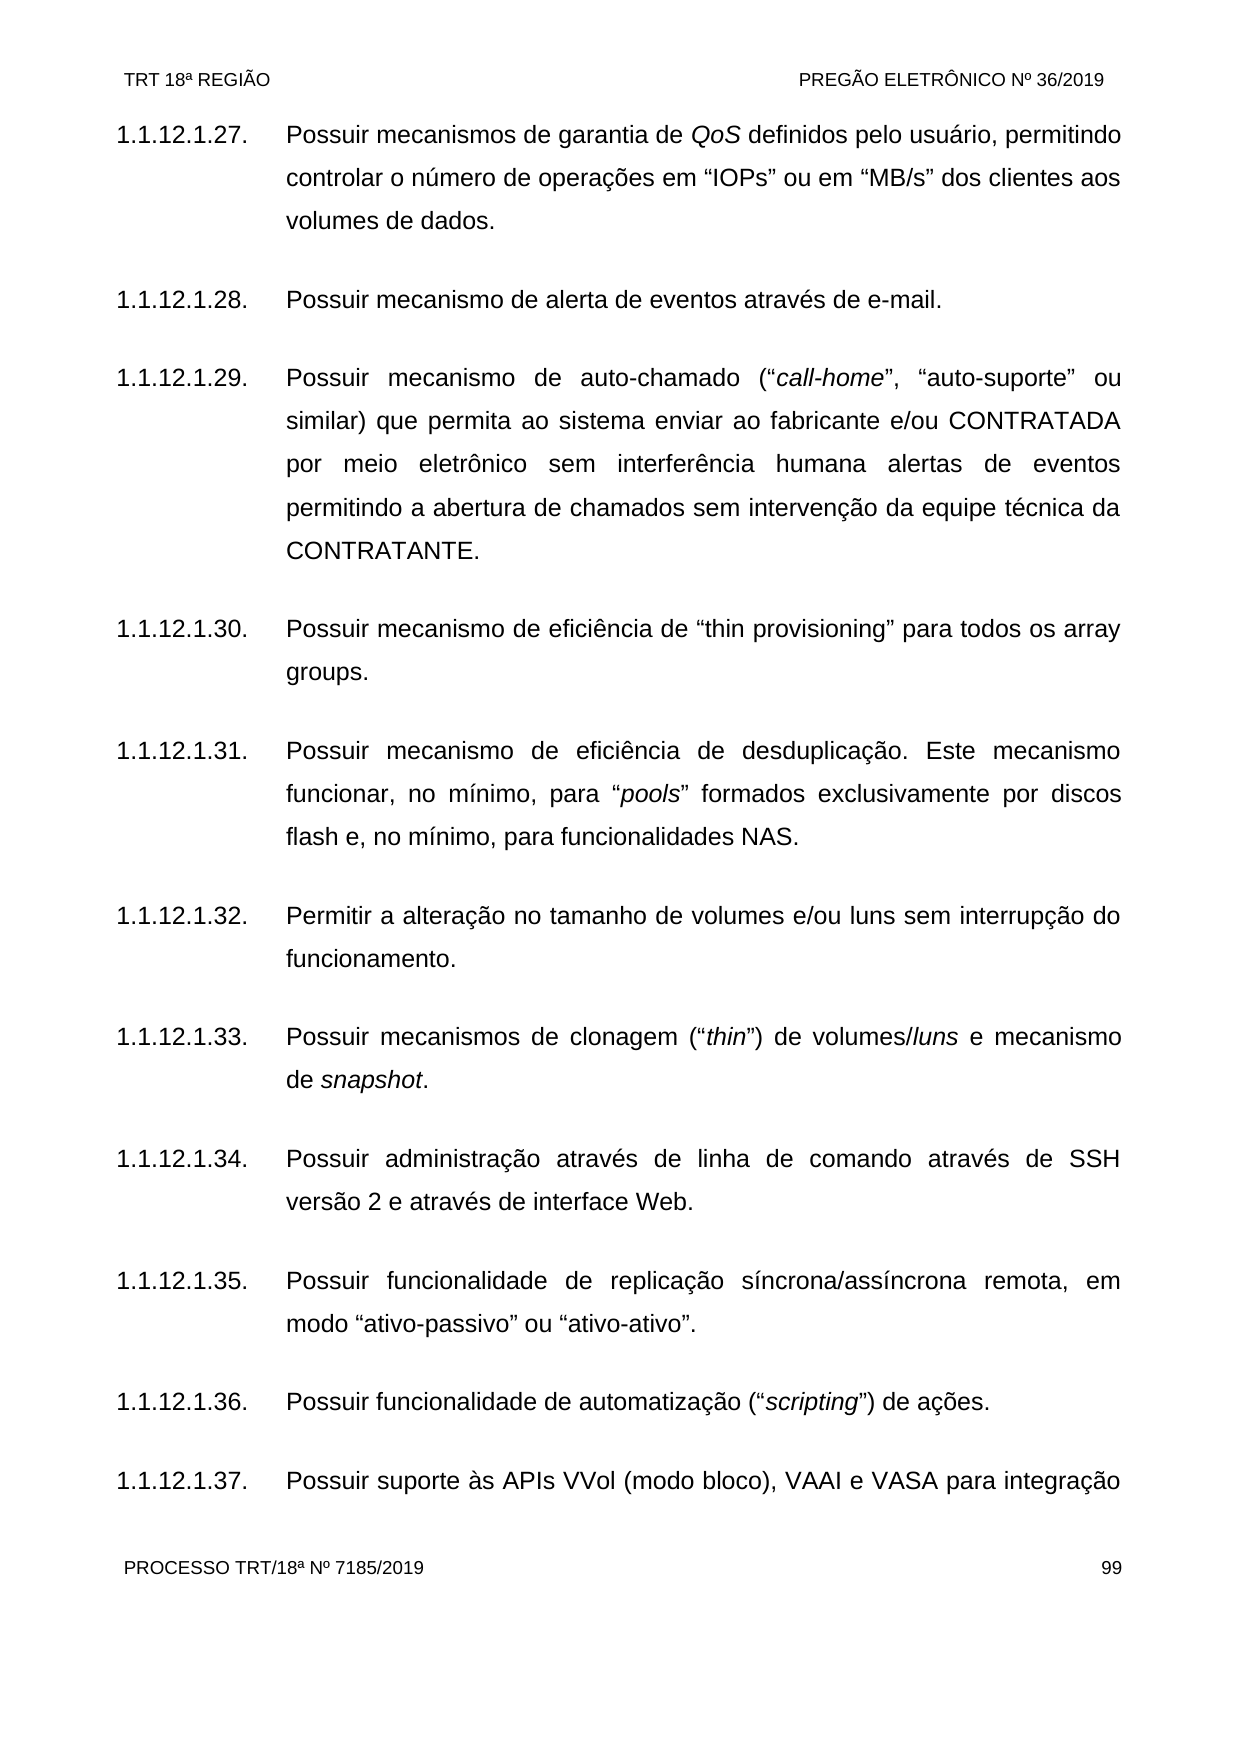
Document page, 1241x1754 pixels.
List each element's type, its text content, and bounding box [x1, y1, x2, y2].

list Possuir suporte às APIs VVol (modo bloco), VAAI e VASA para integração [248, 1466, 1122, 1495]
list Possuir mecanismo de eficiência de “thin provisioning” para todos os array groups. [248, 614, 1122, 686]
list Possuir funcionalidade de automatização (“scripting”) de ações. [248, 1387, 1122, 1416]
list Possuir funcionalidade de replicação síncrona/assíncrona remota, em modo “ativo-passivo” ou “ativo-ativo”. [248, 1266, 1122, 1338]
list Possuir mecanismo de auto-chamado (“call-home”, “auto-suporte” ou similar) que permita ao sistema enviar ao fabricante e/ou CONTRATADA por meio eletrônico sem interferência humana alertas de eventos permitindo a abertura de chamados sem intervenção da equipe técnica da CONTRATANTE. [248, 363, 1122, 564]
list Possuir administração através de linha de comando através de SSH versão 2 e através de interface Web. [248, 1144, 1122, 1216]
list Permitir a alteração no tamanho de volumes e/ou luns sem interrupção do funcionamento. [248, 901, 1122, 973]
list Possuir mecanismos de clonagem (“thin”) de volumes/luns e mecanismo de snapshot. [248, 1022, 1122, 1094]
list Possuir mecanismo de eficiência de desduplicação. Este mecanismo funcionar, no mínimo, para “pools” formados exclusivamente por discos flash e, no mínimo, para funcionalidades NAS. [248, 736, 1122, 851]
list Possuir mecanismos de garantia de QoS definidos pelo usuário, permitindo controlar o número de operações em “IOPs” ou em “MB/s” dos clientes aos volumes de dados. [248, 120, 1122, 235]
list Possuir mecanismo de alerta de eventos através de e-mail. [248, 285, 1122, 313]
